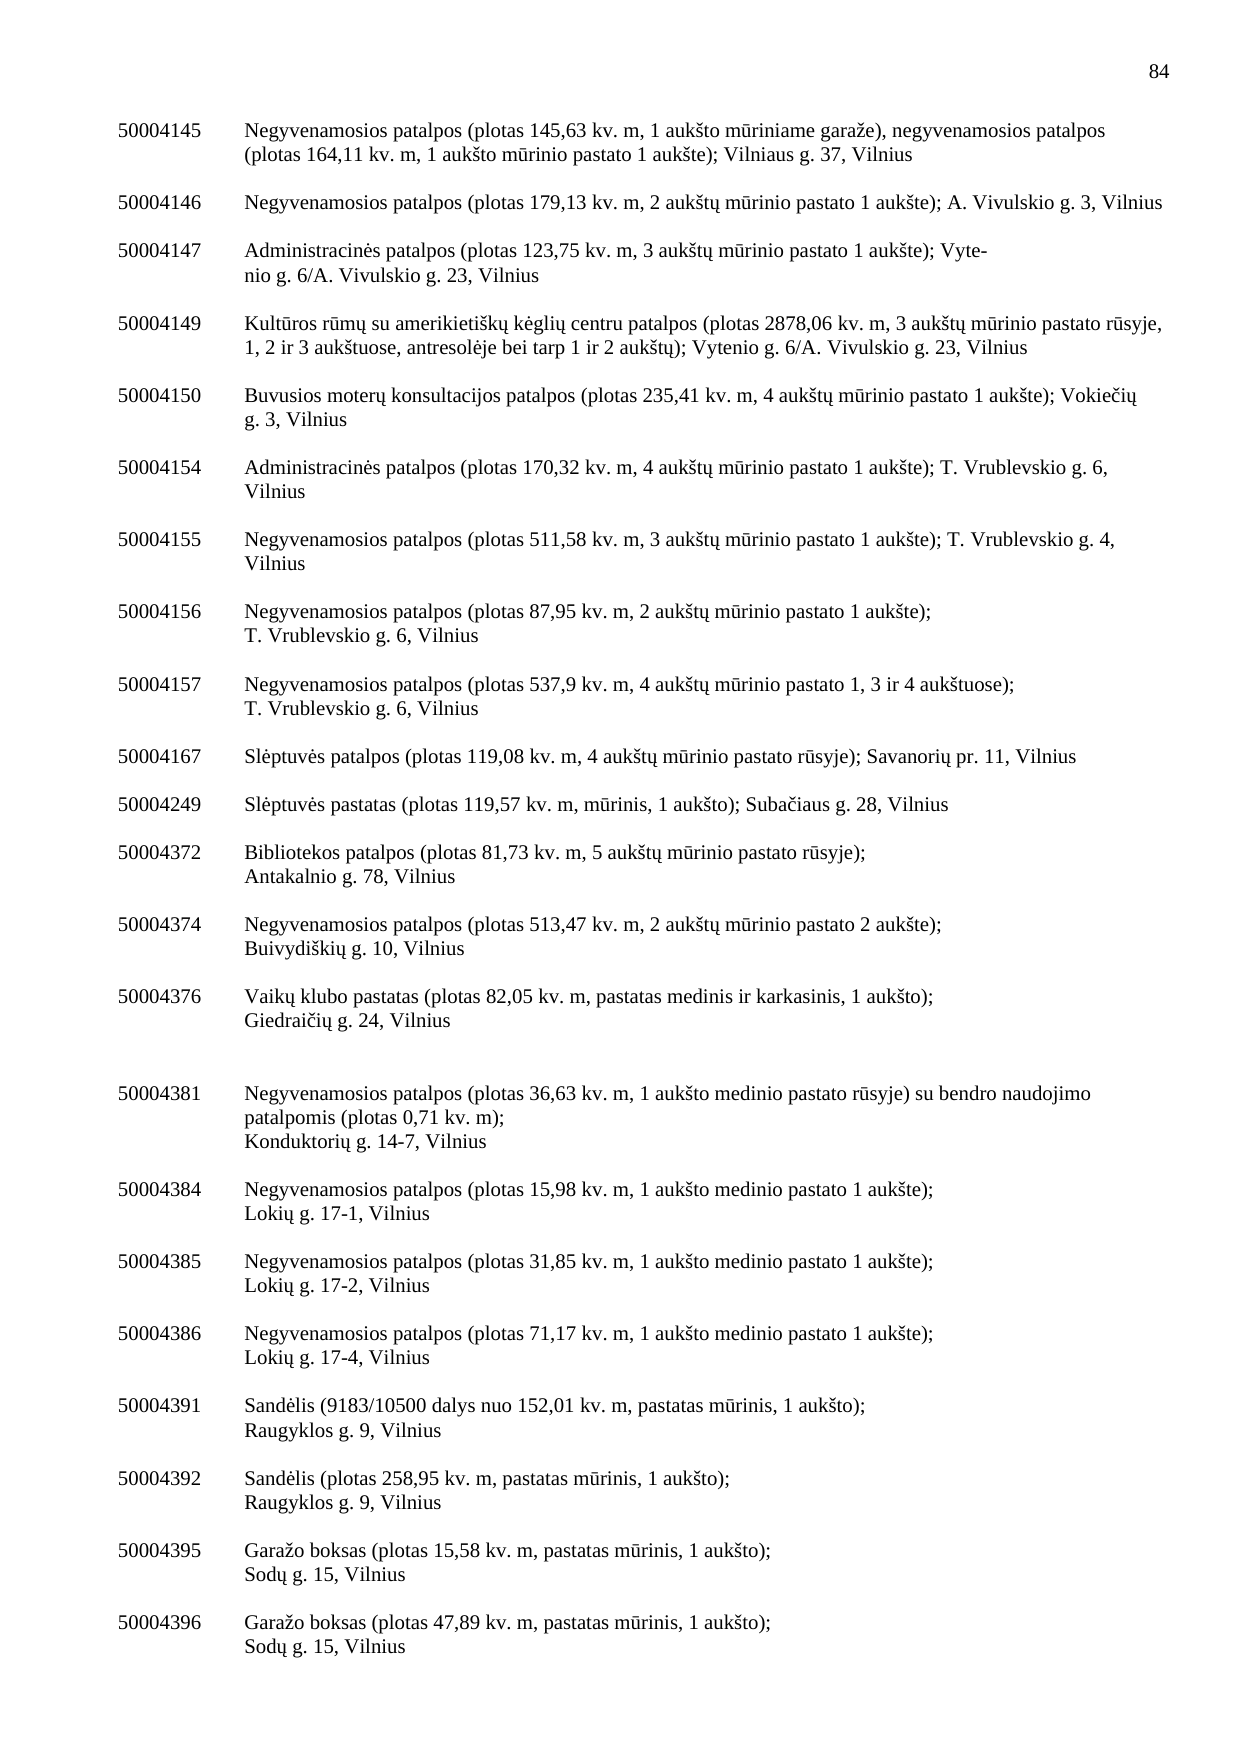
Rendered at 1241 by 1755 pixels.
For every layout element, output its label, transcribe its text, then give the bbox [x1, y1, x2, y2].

table_cell [1198, 1057, 1207, 1081]
table_cell [1178, 1538, 1192, 1586]
table_cell [1207, 984, 1240, 1032]
table_cell [1163, 1466, 1178, 1514]
table_cell Slėptuvės patalpos (plotas 119,08 kv. m, 4 aukštų mūrinio pastato rūsyje); Savanorių pr. 11, Vilnius [233, 744, 1148, 768]
table_cell [1193, 984, 1198, 1032]
table_cell [1207, 1321, 1240, 1369]
table_cell [1193, 744, 1198, 768]
table_cell [1207, 888, 1240, 912]
table_cell 50004154 [101, 455, 233, 503]
table_cell [1148, 1249, 1163, 1297]
table_cell [1198, 1442, 1207, 1466]
table_cell [1163, 672, 1178, 720]
table_cell [1148, 599, 1163, 647]
table_cell [1148, 840, 1163, 888]
table_cell [1198, 1369, 1207, 1393]
table_cell [1198, 1321, 1207, 1369]
table_cell [1193, 792, 1198, 816]
table_cell [1163, 912, 1178, 960]
table_cell [1178, 912, 1192, 960]
table_cell 50004384 [101, 1177, 233, 1225]
table_cell Vaikų klubo pastatas (plotas 82,05 kv. m, pastatas medinis ir karkasinis, 1 aukšto); Giedraičių g. 24, Vilnius [233, 984, 1148, 1032]
table_cell [101, 359, 1198, 383]
table_cell [1198, 1249, 1207, 1297]
table_cell [1198, 311, 1207, 359]
table_cell [1163, 1249, 1178, 1297]
table_cell [1207, 1369, 1240, 1393]
table_cell [1207, 455, 1240, 503]
table_cell [1193, 311, 1198, 359]
table_cell [1163, 1538, 1178, 1586]
table_cell [1193, 840, 1198, 888]
table_cell [1148, 792, 1163, 816]
table_cell [1193, 239, 1198, 287]
table_cell [1178, 672, 1192, 720]
table_cell [1163, 383, 1178, 431]
table_cell Administracinės patalpos (plotas 123,75 kv. m, 3 aukštų mūrinio pastato 1 aukšte); Vyte- nio g. 6/A. Vivulskio g. 23, Vilnius [233, 239, 1148, 287]
table_cell [1207, 166, 1240, 190]
table_cell [1198, 359, 1207, 383]
table_cell [1207, 527, 1240, 575]
table_cell [1198, 575, 1207, 599]
table_cell [1207, 1586, 1240, 1610]
table_cell [1207, 672, 1240, 720]
table_cell 50004167 [101, 744, 233, 768]
table_cell [1163, 1394, 1178, 1442]
table_cell Negyvenamosios patalpos (plotas 179,13 kv. m, 2 aukštų mūrinio pastato 1 aukšte); A. Vivulskio g. 3, Vilnius [233, 190, 1192, 214]
table_cell [101, 1153, 1198, 1177]
table_cell [1198, 744, 1207, 768]
table_cell [1193, 527, 1198, 575]
table_cell [1193, 455, 1198, 503]
table_cell [1148, 239, 1163, 287]
table_cell [101, 1514, 1198, 1538]
table_cell [1198, 648, 1207, 672]
table_cell [1148, 1177, 1163, 1225]
table_cell [1198, 816, 1207, 840]
table_cell [1163, 118, 1178, 166]
table_cell [1207, 575, 1240, 599]
table_cell [101, 648, 1198, 672]
table_cell [1198, 768, 1207, 792]
table_cell [1193, 672, 1198, 720]
table_cell [1178, 118, 1192, 166]
table_cell Sandėlis (plotas 258,95 kv. m, pastatas mūrinis, 1 aukšto); Raugyklos g. 9, Vilnius [233, 1466, 1148, 1514]
table_cell [1198, 190, 1207, 214]
table_cell [1198, 383, 1207, 431]
table_cell [1198, 1225, 1207, 1249]
table_cell [1178, 239, 1192, 287]
table_cell [1207, 1081, 1240, 1153]
table_cell Negyvenamosios patalpos (plotas 513,47 kv. m, 2 aukštų mūrinio pastato 2 aukšte); Buivydiškių g. 10, Vilnius [233, 912, 1148, 960]
table_cell 50004157 [101, 672, 233, 720]
table_cell [1198, 1514, 1207, 1538]
table_cell [1198, 888, 1207, 912]
table_cell [101, 1442, 1198, 1466]
table_cell [1148, 118, 1163, 166]
table_cell [1207, 768, 1240, 792]
table_cell [1178, 1466, 1192, 1514]
table_cell [1193, 1321, 1198, 1369]
table_cell [1207, 1033, 1240, 1057]
table_cell [101, 431, 1198, 455]
table_cell [1193, 1538, 1198, 1586]
table_cell [1163, 792, 1178, 816]
table_cell 50004249 [101, 792, 233, 816]
table_cell [1207, 359, 1240, 383]
table_cell [101, 1297, 1198, 1321]
table_cell Garažo boksas (plotas 15,58 kv. m, pastatas mūrinis, 1 aukšto); Sodų g. 15, Vilnius [233, 1538, 1148, 1586]
table_cell [1178, 383, 1192, 431]
table_cell [1163, 239, 1178, 287]
table_cell [101, 166, 1198, 190]
table_cell 50004372 [101, 840, 233, 888]
table_cell [1207, 1153, 1240, 1177]
table_cell [101, 1658, 1198, 1682]
table_cell [1198, 1658, 1207, 1682]
table_cell [1207, 239, 1240, 287]
table_cell [1178, 744, 1192, 768]
table_cell 50004385 [101, 1249, 233, 1297]
table_cell 50004391 [101, 1394, 233, 1442]
table_cell [1198, 455, 1207, 503]
table_cell Negyvenamosios patalpos (plotas 145,63 kv. m, 1 aukšto mūriniame garaže), negyvenamosios patalpos (plotas 164,11 kv. m, 1 aukšto mūrinio pastato 1 aukšte); Vilniaus g. 37, Vilnius [233, 118, 1148, 166]
table_cell Negyvenamosios patalpos (plotas 36,63 kv. m, 1 aukšto medinio pastato rūsyje) su bendro naudojimo patalpomis (plotas 0,71 kv. m); Konduktorių g. 14-7, Vilnius [233, 1081, 1148, 1153]
table_cell [1148, 912, 1163, 960]
table_cell [101, 214, 1198, 238]
table_cell 50004150 [101, 383, 233, 431]
table_cell [1198, 214, 1207, 238]
table_cell [1207, 1466, 1240, 1514]
table_cell [1198, 1586, 1207, 1610]
table_cell [1163, 599, 1178, 647]
table_cell [1198, 166, 1207, 190]
table_cell [1178, 1610, 1192, 1658]
table_cell [1198, 599, 1207, 647]
table_cell [1207, 214, 1240, 238]
table_cell [101, 1225, 1198, 1249]
table_cell [1148, 744, 1163, 768]
table_cell Garažo boksas (plotas 47,89 kv. m, pastatas mūrinis, 1 aukšto); Sodų g. 15, Vilnius [233, 1610, 1148, 1658]
table_cell [1193, 912, 1198, 960]
table_cell [1148, 1466, 1163, 1514]
table_cell [1178, 1394, 1192, 1442]
table_cell [1178, 1177, 1192, 1225]
table_cell [1198, 672, 1207, 720]
table_cell [1148, 527, 1163, 575]
table_cell [101, 287, 1198, 311]
table_cell Negyvenamosios patalpos (plotas 15,98 kv. m, 1 aukšto medinio pastato 1 aukšte); Lokių g. 17-1, Vilnius [233, 1177, 1148, 1225]
table_cell Slėptuvės pastatas (plotas 119,57 kv. m, mūrinis, 1 aukšto); Subačiaus g. 28, Vilnius [233, 792, 1148, 816]
table_cell [101, 816, 1198, 840]
table_cell [1148, 383, 1163, 431]
table_cell [101, 768, 1198, 792]
table_cell [1163, 1177, 1178, 1225]
table_cell [101, 1057, 1198, 1081]
table_cell [1178, 599, 1192, 647]
table_cell Negyvenamosios patalpos (plotas 537,9 kv. m, 4 aukštų mūrinio pastato 1, 3 ir 4 aukštuose); T. Vrublevskio g. 6, Vilnius [233, 672, 1148, 720]
table_cell [1207, 1394, 1240, 1442]
table_cell [1163, 744, 1178, 768]
table_cell [1163, 1081, 1178, 1153]
table_cell 50004146 [101, 190, 233, 214]
table_cell Administracinės patalpos (plotas 170,32 kv. m, 4 aukštų mūrinio pastato 1 aukšte); T. Vrublevskio g. 6, Vilnius [233, 455, 1148, 503]
table_cell [1198, 503, 1207, 527]
table_cell [1193, 383, 1198, 431]
table_cell [1207, 1514, 1240, 1538]
table_cell [1198, 1610, 1207, 1658]
table_cell [1207, 720, 1240, 744]
table_cell 50004392 [101, 1466, 233, 1514]
table_cell [1163, 1321, 1178, 1369]
table_cell [1148, 1321, 1163, 1369]
table_cell [1207, 383, 1240, 431]
table_cell 50004376 [101, 984, 233, 1032]
table_cell [1207, 1225, 1240, 1249]
table_cell [1207, 1177, 1240, 1225]
table_cell [1178, 840, 1192, 888]
table_cell [1198, 527, 1207, 575]
table_cell [1148, 1538, 1163, 1586]
table_cell [1193, 1610, 1198, 1658]
table_cell [1178, 455, 1192, 503]
table_cell [1198, 287, 1207, 311]
table_cell 50004156 [101, 599, 233, 647]
table_cell [1193, 1394, 1198, 1442]
table_cell [1193, 1081, 1198, 1153]
table_cell [1178, 1321, 1192, 1369]
table_cell [101, 960, 1198, 984]
table_cell [1193, 1466, 1198, 1514]
table_cell [1193, 1177, 1198, 1225]
table_cell 50004149 [101, 311, 233, 359]
table_cell 50004374 [101, 912, 233, 960]
table_cell [1207, 912, 1240, 960]
table_cell [1207, 1297, 1240, 1321]
table_cell [1207, 648, 1240, 672]
table_cell [101, 1369, 1198, 1393]
table_cell [1198, 1081, 1207, 1153]
table_cell [1198, 1033, 1207, 1057]
table_cell [1193, 599, 1198, 647]
table_cell [1198, 1297, 1207, 1321]
table_cell [1207, 1442, 1240, 1466]
table_cell [1207, 816, 1240, 840]
table_cell [1198, 960, 1207, 984]
table_cell Kultūros rūmų su amerikietiškų kėglių centru patalpos (plotas 2878,06 kv. m, 3 aukštų mūrinio pastato rūsyje, 1, 2 ir 3 aukštuose, antresolėje bei tarp 1 ir 2 aukštų); Vytenio g. 6/A. Vivulskio g. 23, Vilnius [233, 311, 1192, 359]
table_cell [1207, 287, 1240, 311]
table_cell [1207, 1610, 1240, 1658]
table_cell [1148, 1610, 1163, 1658]
table_cell [1198, 984, 1207, 1032]
table_cell [1198, 1394, 1207, 1442]
table_cell [1207, 1057, 1240, 1081]
table_cell [1178, 984, 1192, 1032]
table_cell [101, 503, 1198, 527]
table_cell 50004147 [101, 239, 233, 287]
table_cell Negyvenamosios patalpos (plotas 87,95 kv. m, 2 aukštų mūrinio pastato 1 aukšte); T. Vrublevskio g. 6, Vilnius [233, 599, 1148, 647]
table_cell [1207, 792, 1240, 816]
table_cell Negyvenamosios patalpos (plotas 71,17 kv. m, 1 aukšto medinio pastato 1 aukšte); Lokių g. 17-4, Vilnius [233, 1321, 1148, 1369]
table_cell [1207, 503, 1240, 527]
table_cell [1207, 960, 1240, 984]
table_cell 50004145 [101, 118, 233, 166]
table_cell [1198, 239, 1207, 287]
table_cell [1207, 311, 1240, 359]
table_cell [1193, 190, 1198, 214]
table_cell 50004386 [101, 1321, 233, 1369]
table_cell [1148, 984, 1163, 1032]
table_cell [1198, 912, 1207, 960]
table_cell [1198, 1177, 1207, 1225]
table_cell [101, 1586, 1198, 1610]
table_cell [1198, 1153, 1207, 1177]
table_cell [101, 720, 1198, 744]
table_cell [1163, 455, 1178, 503]
table_cell 50004395 [101, 1538, 233, 1586]
table_cell [1207, 744, 1240, 768]
table_cell [1198, 1538, 1207, 1586]
table_cell [1198, 720, 1207, 744]
table_cell [1198, 118, 1207, 166]
table_cell [1207, 1658, 1240, 1682]
table_cell [1207, 118, 1240, 166]
table_cell 50004381 [101, 1081, 233, 1153]
table_cell 50004155 [101, 527, 233, 575]
table_cell [1163, 527, 1178, 575]
table_cell Bibliotekos patalpos (plotas 81,73 kv. m, 5 aukštų mūrinio pastato rūsyje); Antakalnio g. 78, Vilnius [233, 840, 1148, 888]
table_cell [1207, 190, 1240, 214]
table_cell [1178, 792, 1192, 816]
table_cell [1148, 672, 1163, 720]
table_cell [1163, 1610, 1178, 1658]
table_cell [1207, 431, 1240, 455]
table_cell [1178, 527, 1192, 575]
table_cell [1178, 1081, 1192, 1153]
table_cell [101, 1033, 1198, 1057]
table_cell [1163, 840, 1178, 888]
table_cell [1148, 455, 1163, 503]
table_cell 50004396 [101, 1610, 233, 1658]
table_cell [1198, 840, 1207, 888]
table_cell [101, 575, 1198, 599]
table_cell [1178, 1249, 1192, 1297]
table_cell [1148, 1394, 1163, 1442]
table_cell [1198, 792, 1207, 816]
table_cell [1193, 1249, 1198, 1297]
table_cell [1148, 1081, 1163, 1153]
table_cell Negyvenamosios patalpos (plotas 511,58 kv. m, 3 aukštų mūrinio pastato 1 aukšte); T. Vrublevskio g. 4, Vilnius [233, 527, 1148, 575]
table_cell [1207, 840, 1240, 888]
table_cell Negyvenamosios patalpos (plotas 31,85 kv. m, 1 aukšto medinio pastato 1 aukšte); Lokių g. 17-2, Vilnius [233, 1249, 1148, 1297]
table_cell [1163, 984, 1178, 1032]
table_cell Buvusios moterų konsultacijos patalpos (plotas 235,41 kv. m, 4 aukštų mūrinio pastato 1 aukšte); Vokiečių g. 3, Vilnius [233, 383, 1148, 431]
table_cell [1193, 118, 1198, 166]
table_cell Sandėlis (9183/10500 dalys nuo 152,01 kv. m, pastatas mūrinis, 1 aukšto); Raugyklos g. 9, Vilnius [233, 1394, 1148, 1442]
table_cell [1198, 1466, 1207, 1514]
table_cell [1207, 599, 1240, 647]
table_cell [1207, 1249, 1240, 1297]
table_cell [1198, 431, 1207, 455]
table_cell [1207, 1538, 1240, 1586]
table_cell [101, 888, 1198, 912]
